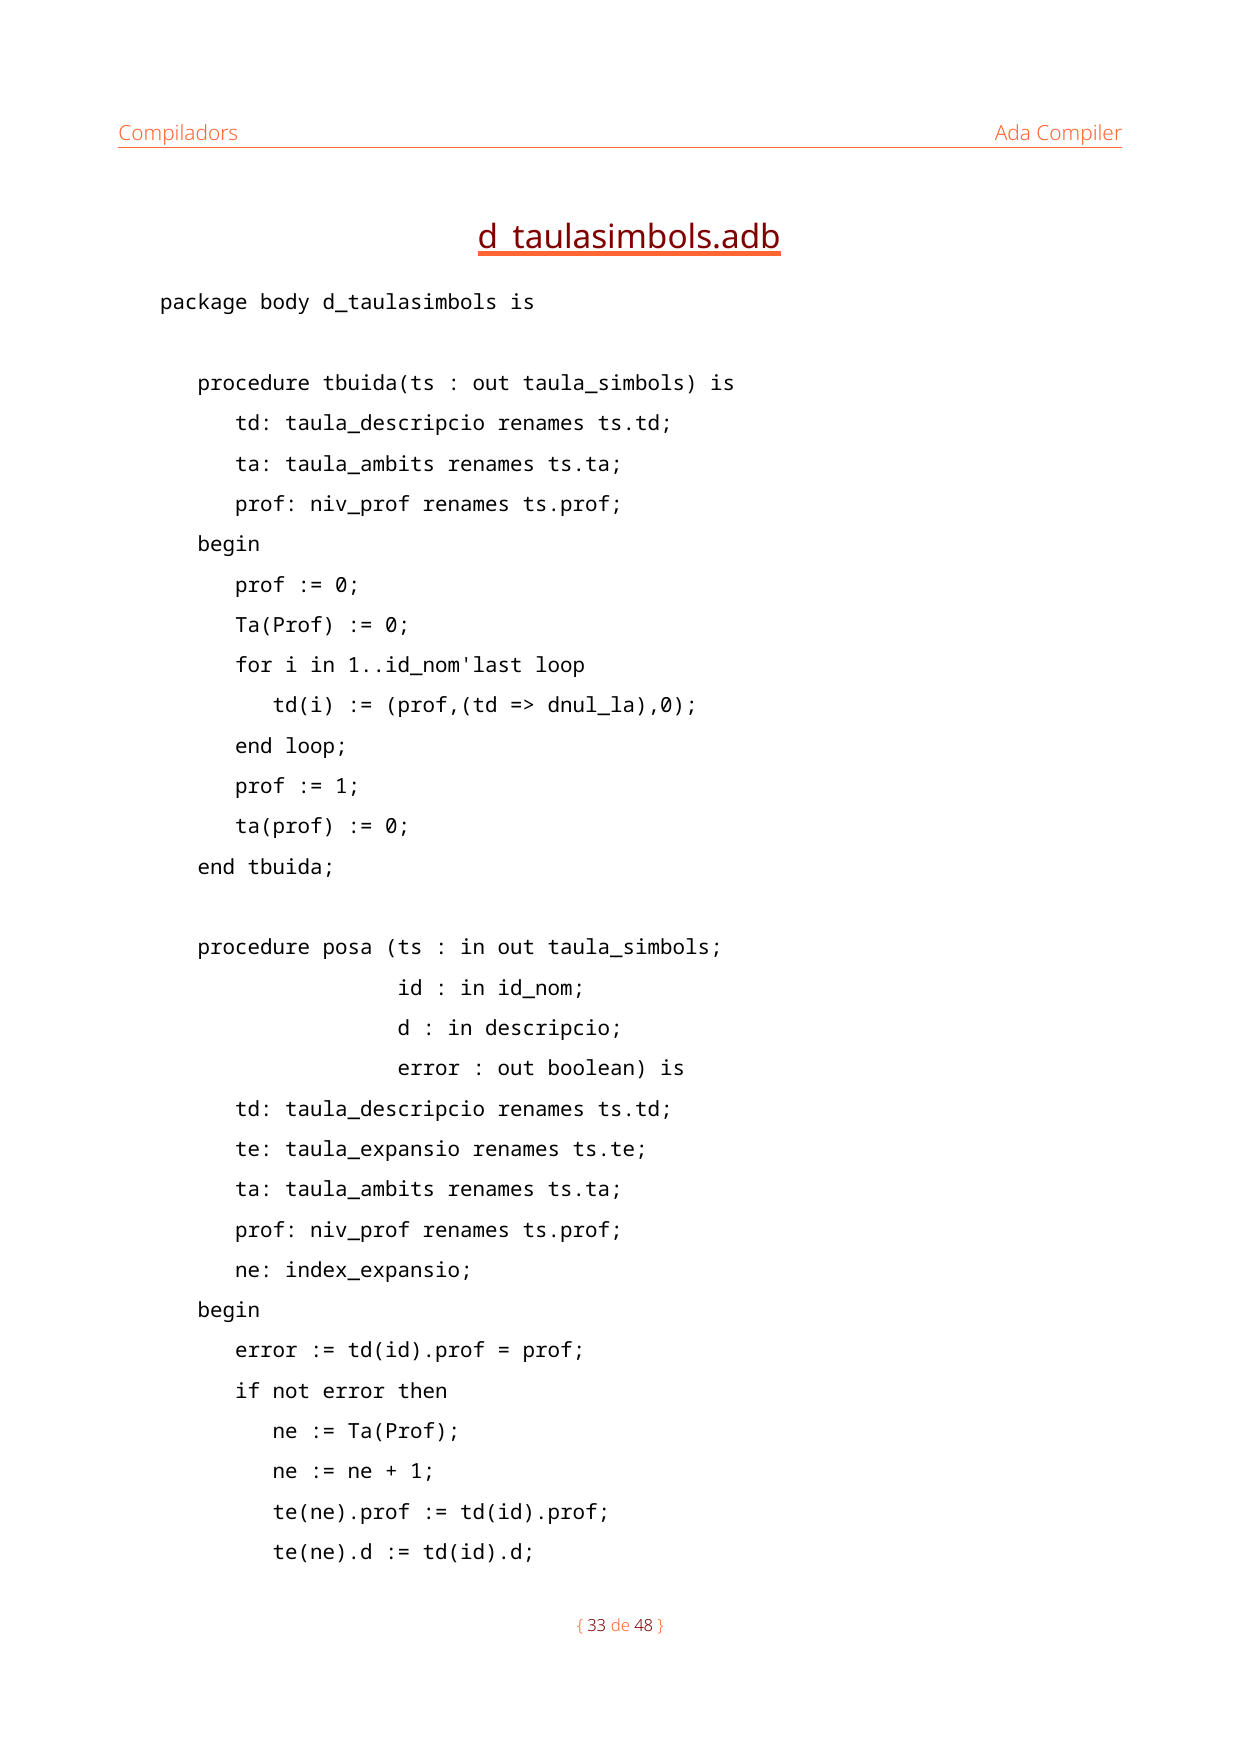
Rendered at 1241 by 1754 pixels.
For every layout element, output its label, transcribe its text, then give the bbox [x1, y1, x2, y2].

text prof := 1; [118, 771, 1122, 800]
text begin [118, 529, 1122, 558]
text te(ne).d := td(id).d; [118, 1537, 1122, 1566]
text prof: niv_prof renames ts.prof; [118, 1215, 1122, 1243]
text ne := Ta(Prof); [118, 1416, 1122, 1445]
text for i in 1..id_nom'last loop [118, 650, 1122, 679]
text package body d_taulasimbols is [118, 287, 1122, 316]
text ne: index_expansio; [118, 1255, 1122, 1283]
text ne := ne + 1; [118, 1457, 1122, 1485]
text d : in descripcio; [118, 1013, 1122, 1042]
text td: taula_descripcio renames ts.td; [118, 1094, 1122, 1122]
text end tbuida; [118, 852, 1122, 880]
text error := td(id).prof = prof; [118, 1336, 1122, 1364]
text if not error then [118, 1376, 1122, 1404]
text Ta(Prof) := 0; [118, 610, 1122, 638]
text procedure tbuida(ts : out taula_simbols) is [118, 368, 1122, 397]
text prof: niv_prof renames ts.prof; [118, 489, 1122, 517]
text prof := 0; [118, 570, 1122, 598]
text error : out boolean) is [118, 1053, 1122, 1082]
text end loop; [118, 731, 1122, 759]
text td: taula_descripcio renames ts.td; [118, 408, 1122, 437]
text ta(prof) := 0; [118, 812, 1122, 840]
text te: taula_expansio renames ts.te; [118, 1134, 1122, 1162]
text te(ne).prof := td(id).prof; [118, 1497, 1122, 1525]
text begin [118, 1295, 1122, 1324]
text ta: taula_ambits renames ts.ta; [118, 449, 1122, 477]
text td(i) := (prof,(td => dnul_la),0); [118, 691, 1122, 719]
text procedure posa (ts : in out taula_simbols; [118, 932, 1122, 961]
subtitle d_taulasimbols.adb [136, 212, 1122, 258]
text ta: taula_ambits renames ts.ta; [118, 1174, 1122, 1203]
text id : in id_nom; [118, 973, 1122, 1001]
